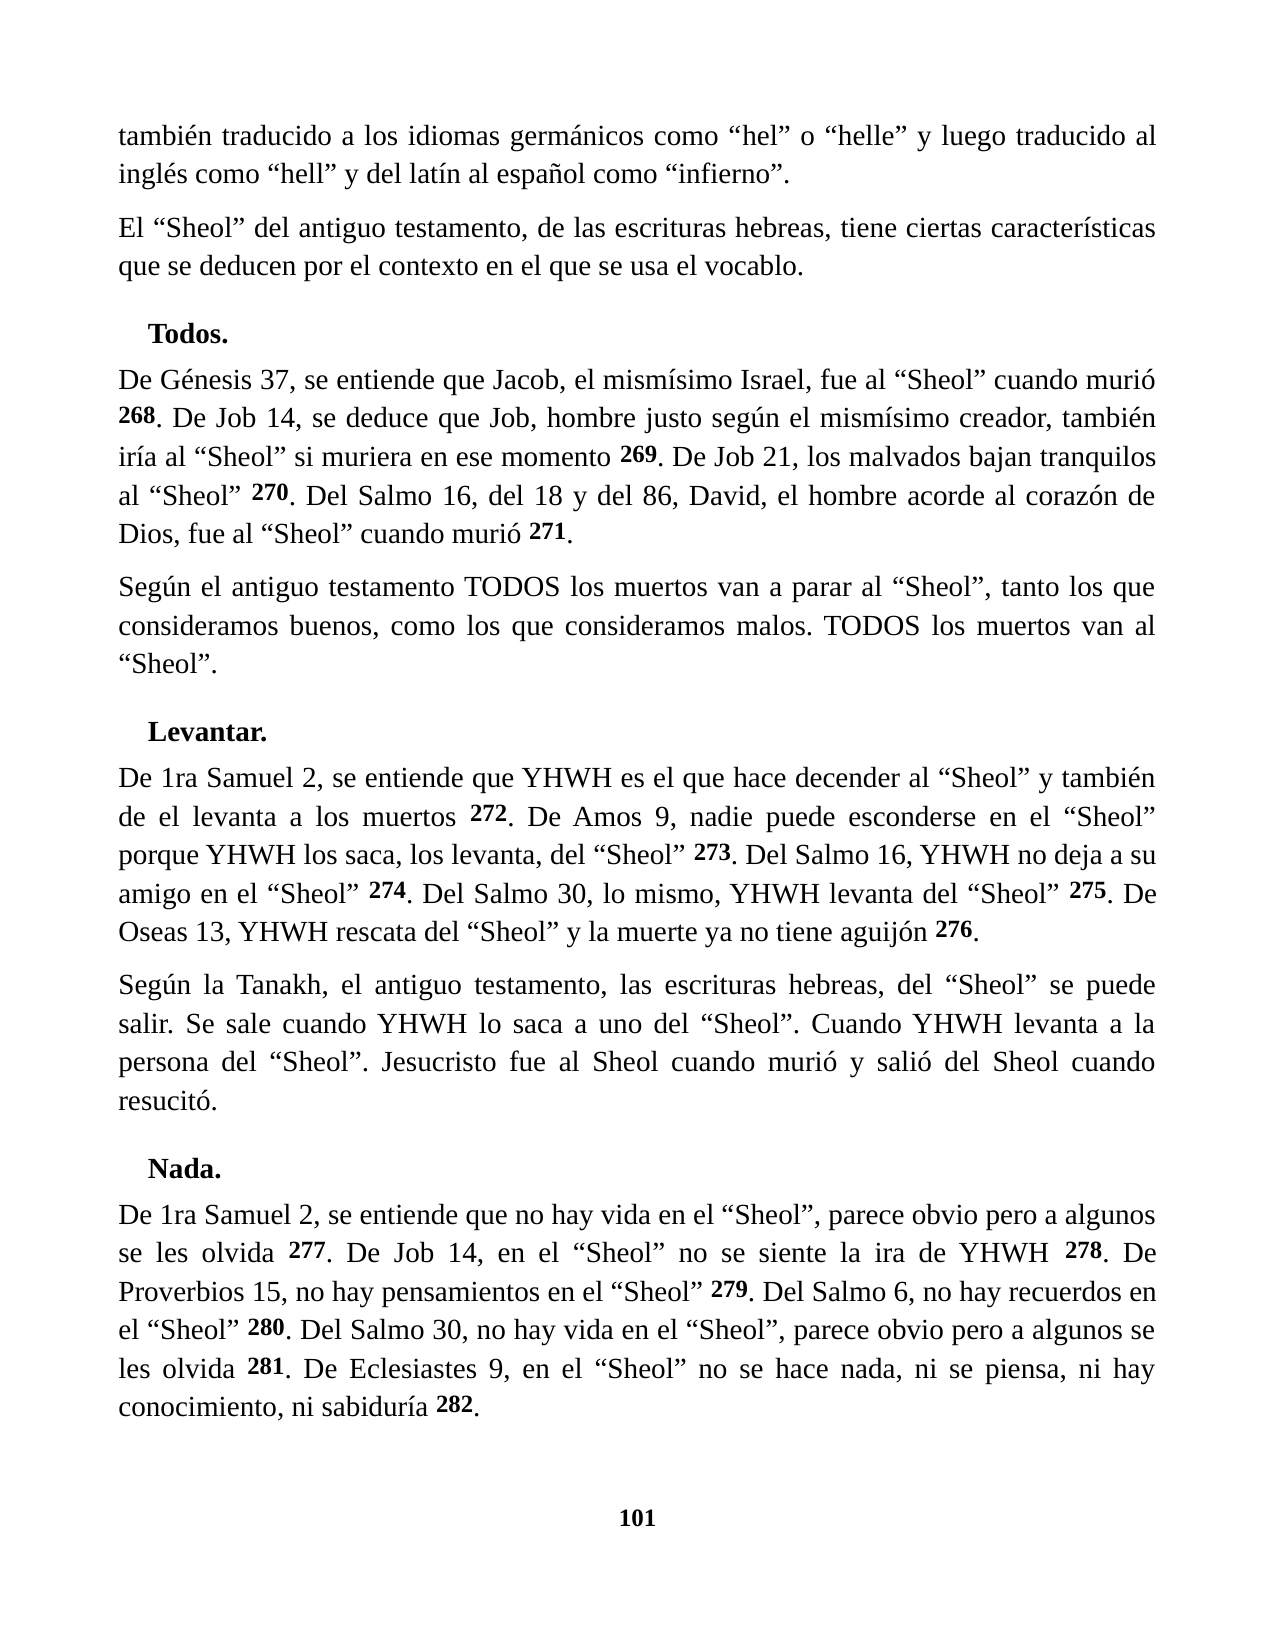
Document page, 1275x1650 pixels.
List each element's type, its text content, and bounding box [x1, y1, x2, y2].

subtitle Todos. [148, 316, 1157, 349]
text Según el antiguo testamento TODOS los muertos van a parar al “Sheol”, tanto los que consideramos buenos, como los que consideramos malos. TODOS los muertos van al “Sheol”. [118, 569, 1157, 680]
text De Génesis 37, se entiende que Jacob, el mismísimo Israel, fue al “Sheol” cuando murió . De Job 14, se deduce que Job, hombre justo según el mismísimo creador, también iría al “Sheol” si muriera en ese momento . De Job 21, los malvados bajan tranquilos al “Sheol” . Del Salmo 16, del 18 y del 86, David, el hombre acorde al corazón de Dios, fue al “Sheol” cuando murió . [118, 362, 1157, 550]
subtitle Nada. [148, 1151, 1157, 1184]
subtitle Levantar. [148, 714, 1157, 748]
text De 1ra Samuel 2, se entiende que YHWH es el que hace decender al “Sheol” y también de el levanta a los muertos . De Amos 9, nadie puede esconderse en el “Sheol” porque YHWH los saca, los levanta, del “Sheol” . Del Salmo 16, YHWH no deja a su amigo en el “Sheol” . Del Salmo 30, lo mismo, YHWH levanta del “Sheol” . De Oseas 13, YHWH rescata del “Sheol” y la muerte ya no tiene aguijón . [118, 760, 1157, 948]
text Según la Tanakh, el antiguo testamento, las escrituras hebreas, del “Sheol” se puede salir. Se sale cuando YHWH lo saca a uno del “Sheol”. Cuando YHWH levanta a la persona del “Sheol”. Jesucristo fue al Sheol cuando murió y salió del Sheol cuando resucitó. [118, 967, 1157, 1117]
text El “Sheol” del antiguo testamento, de las escrituras hebreas, tiene ciertas características que se deducen por el contexto en el que se usa el vocablo. [118, 210, 1157, 282]
text también traducido a los idiomas germánicos como “hel” o “helle” y luego traducido al inglés como “hell” y del latín al español como “infierno”. [118, 118, 1157, 190]
text De 1ra Samuel 2, se entiende que no hay vida en el “Sheol”, parece obvio pero a algunos se les olvida . De Job 14, en el “Sheol” no se siente la ira de YHWH . De Proverbios 15, no hay pensamientos en el “Sheol” . Del Salmo 6, no hay recuerdos en el “Sheol” . Del Salmo 30, no hay vida en el “Sheol”, parece obvio pero a algunos se les olvida . De Eclesiastes 9, en el “Sheol” no se hace nada, ni se piensa, ni hay conocimiento, ni sabiduría . [118, 1197, 1157, 1423]
